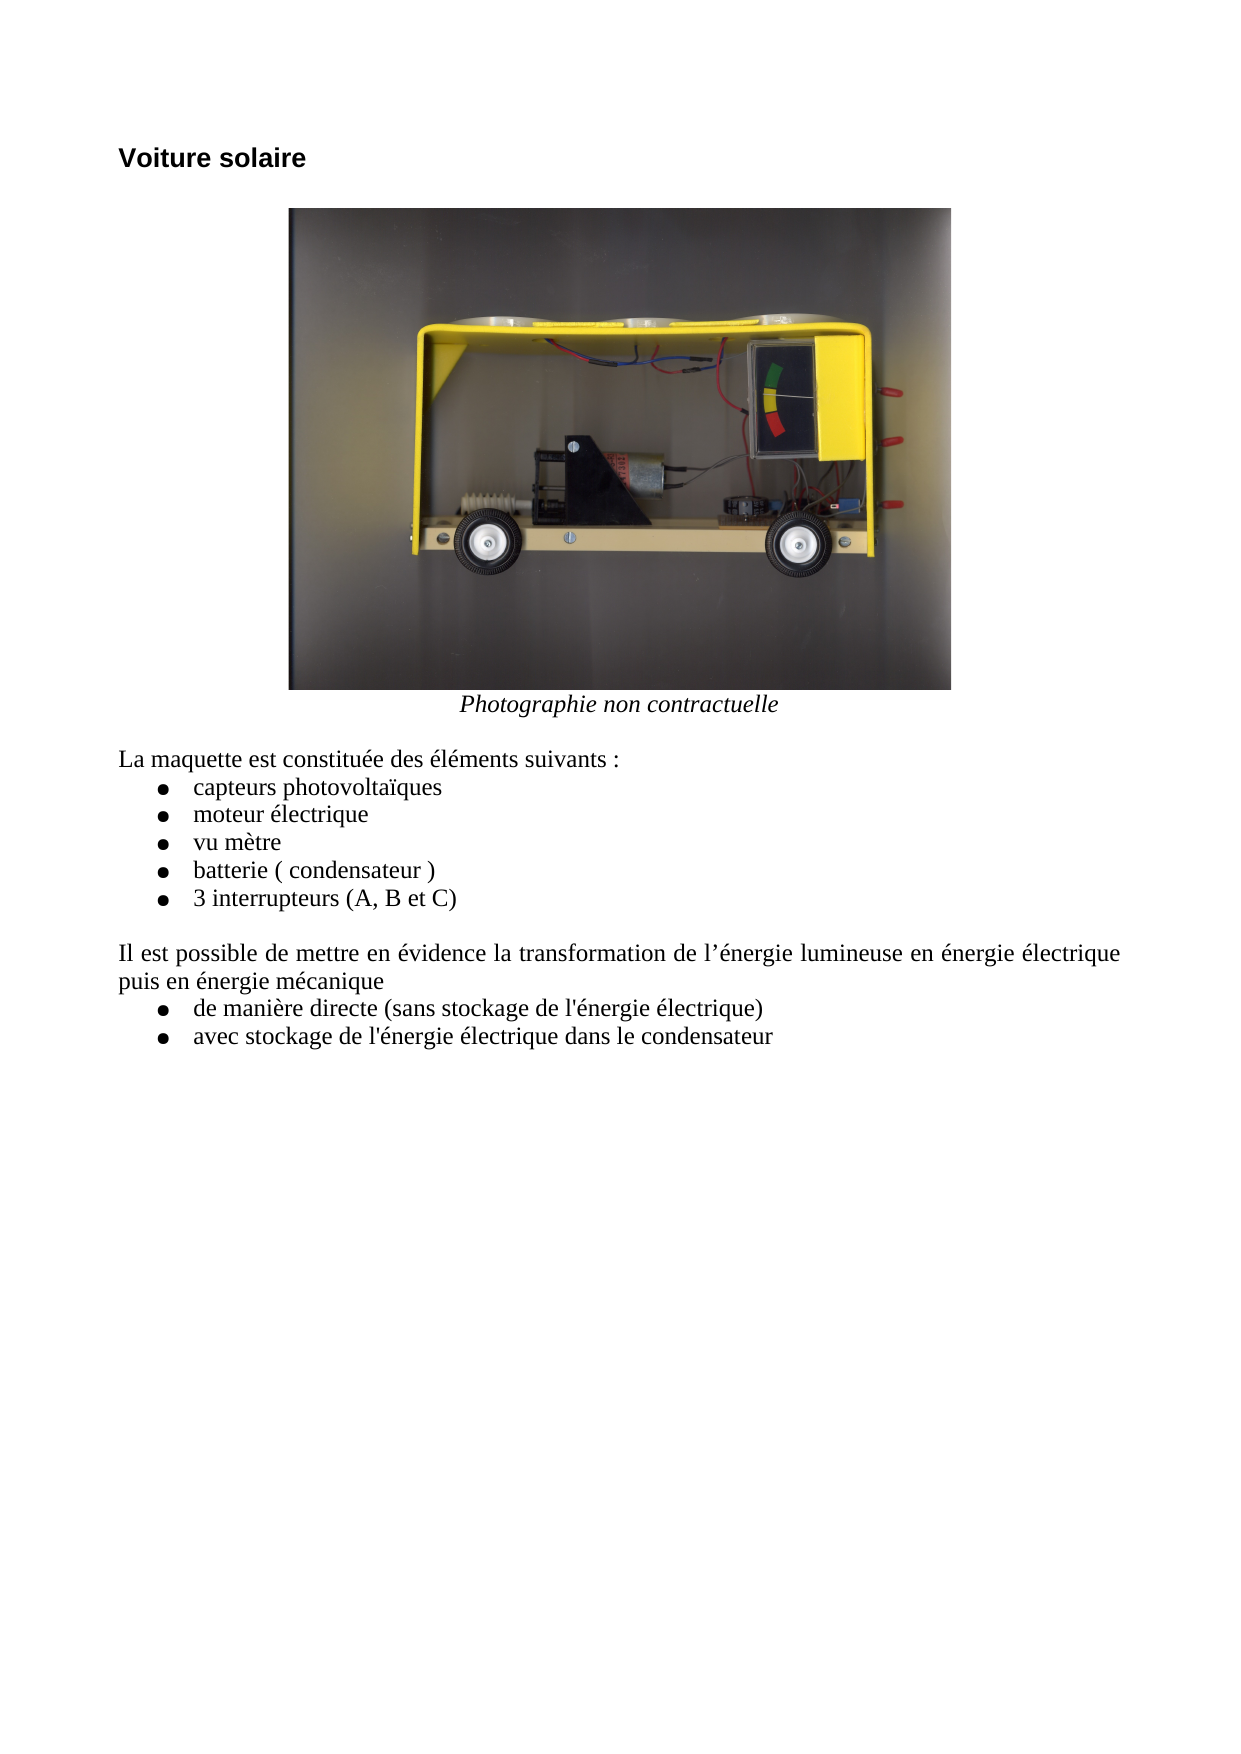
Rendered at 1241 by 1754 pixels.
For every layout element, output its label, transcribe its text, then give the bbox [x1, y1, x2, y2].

list vu mètre [156, 828, 1122, 856]
text La maquette est constituée des éléments suivants : [118, 745, 1122, 773]
list capteurs photovoltaïques [156, 773, 1122, 801]
picture [288, 208, 952, 690]
list avec stockage de l'énergie électrique dans le condensateur [156, 1022, 1122, 1050]
list moteur électrique [156, 801, 1122, 828]
list batterie ( condensateur ) [156, 856, 1122, 884]
list 3 interrupteurs (A, B et C) [156, 884, 1122, 911]
list de manière directe (sans stockage de l'énergie électrique) [156, 994, 1122, 1022]
text Photographie non contractuelle [118, 186, 1122, 717]
subtitle Voiture solaire [118, 143, 1122, 173]
text Il est possible de mettre en évidence la transformation de l’énergie lumineuse en énergie électrique puis en énergie mécanique [118, 939, 1122, 994]
